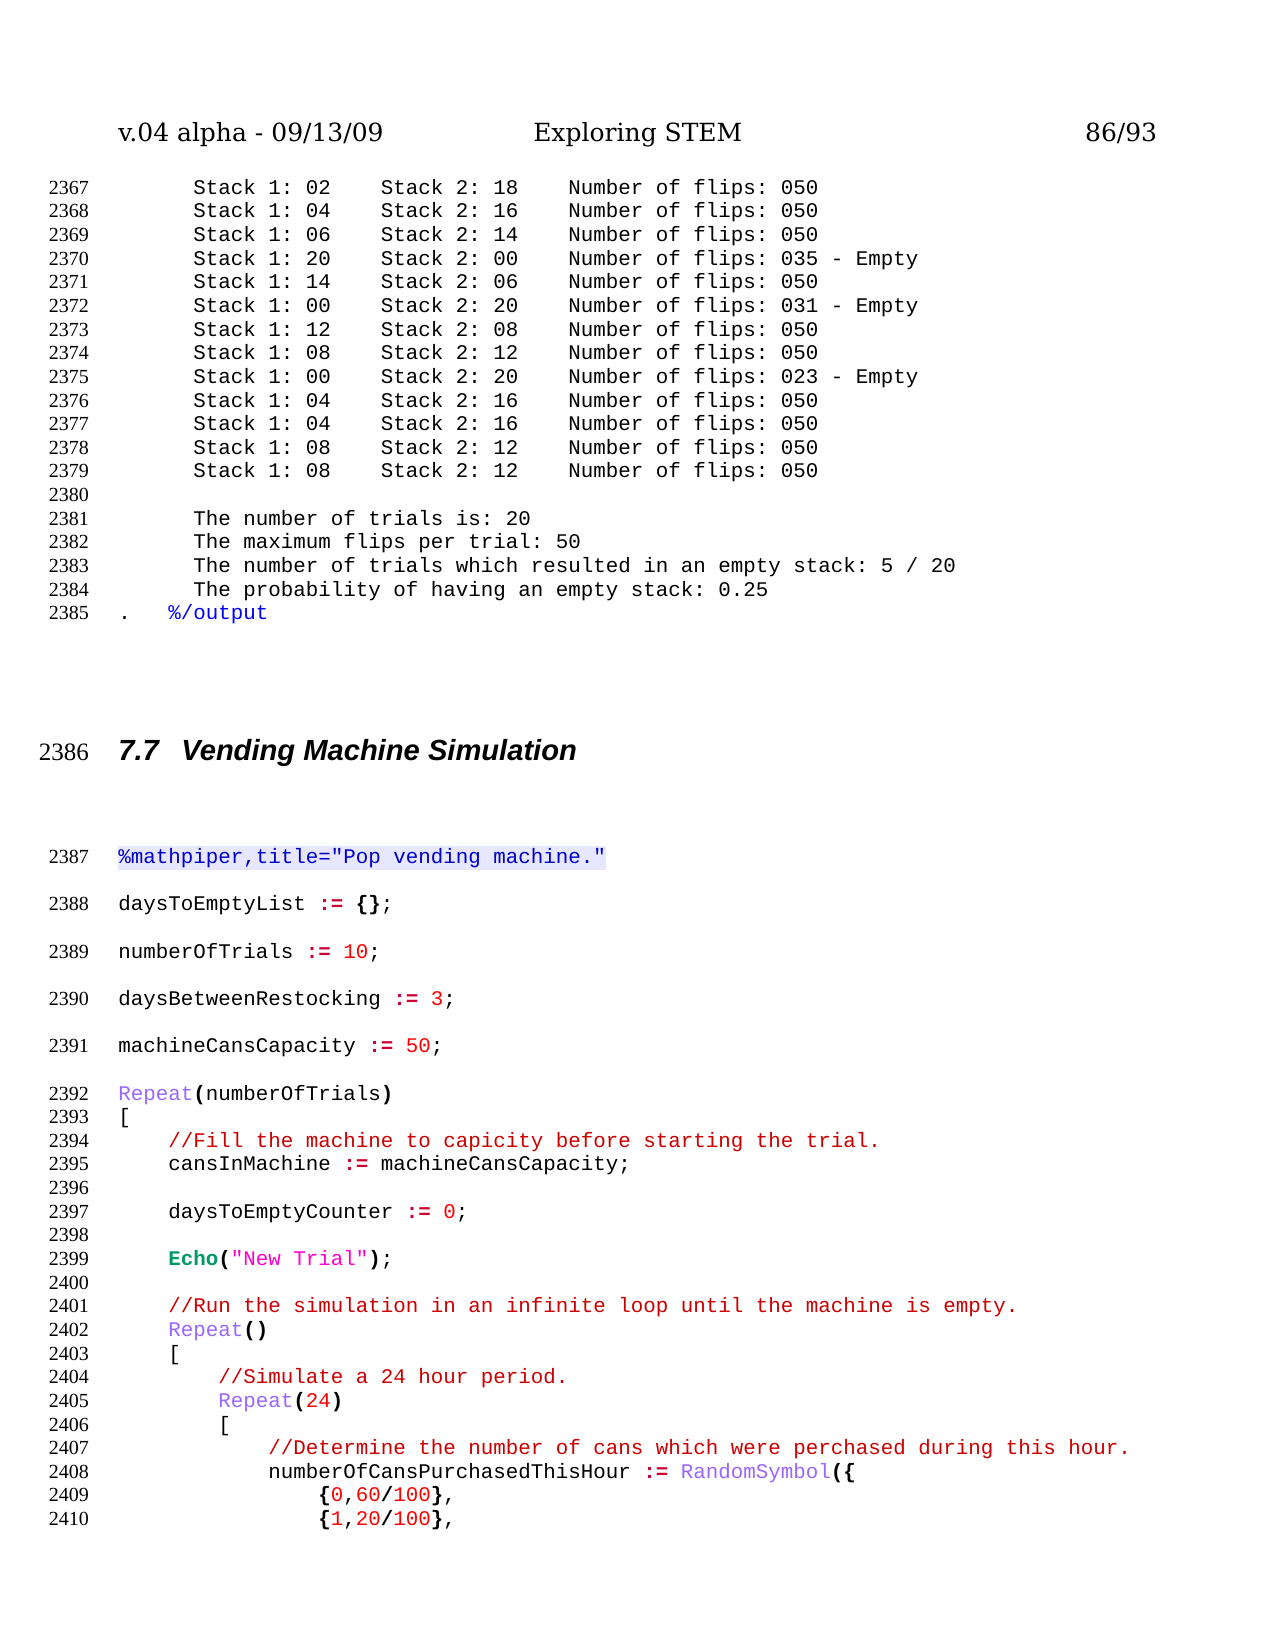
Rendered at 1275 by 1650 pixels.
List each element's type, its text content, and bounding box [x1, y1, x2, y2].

subtitle Vending Machine Simulation [118, 733, 1157, 766]
text machineCansCapacity := 50; [118, 1035, 1157, 1059]
text //Simulate a 24 hour period. [118, 1366, 1157, 1390]
text daysToEmptyCounter := 0; [118, 1201, 1157, 1224]
text The number of trials is: 20 [118, 508, 1157, 531]
text Stack 1: 00 Stack 2: 20 Number of flips: 023 - Empty [118, 366, 1157, 389]
text {0,60/100}, [118, 1484, 1157, 1508]
text Stack 1: 08 Stack 2: 12 Number of flips: 050 [118, 342, 1157, 366]
text . %/output [118, 602, 1157, 626]
text daysBetweenRestocking := 3; [118, 988, 1157, 1012]
text //Fill the machine to capicity before starting the trial. [118, 1130, 1157, 1153]
text cansInMachine := machineCansCapacity; [118, 1153, 1157, 1177]
text Repeat() [118, 1319, 1157, 1343]
text Stack 1: 20 Stack 2: 00 Number of flips: 035 - Empty [118, 248, 1157, 271]
text Repeat(24) [118, 1390, 1157, 1413]
text The probability of having an empty stack: 0.25 [118, 579, 1157, 602]
text Echo("New Trial"); [118, 1248, 1157, 1272]
text Stack 1: 12 Stack 2: 08 Number of flips: 050 [118, 319, 1157, 342]
text Stack 1: 08 Stack 2: 12 Number of flips: 050 [118, 437, 1157, 461]
text [ [118, 1343, 1157, 1366]
text Stack 1: 14 Stack 2: 06 Number of flips: 050 [118, 271, 1157, 295]
text The maximum flips per trial: 50 [118, 531, 1157, 555]
text daysToEmptyList := {}; [118, 893, 1157, 917]
text numberOfCansPurchasedThisHour := RandomSymbol({ [118, 1461, 1157, 1484]
text //Determine the number of cans which were perchased during this hour. [118, 1437, 1157, 1461]
text The number of trials which resulted in an empty stack: 5 / 20 [118, 555, 1157, 579]
text {1,20/100}, [118, 1508, 1157, 1532]
text Stack 1: 04 Stack 2: 16 Number of flips: 050 [118, 389, 1157, 413]
text Stack 1: 00 Stack 2: 20 Number of flips: 031 - Empty [118, 295, 1157, 319]
text Stack 1: 04 Stack 2: 16 Number of flips: 050 [118, 200, 1157, 224]
text Repeat(numberOfTrials) [118, 1082, 1157, 1106]
text numberOfTrials := 10; [118, 941, 1157, 964]
text [ [118, 1106, 1157, 1130]
text Stack 1: 04 Stack 2: 16 Number of flips: 050 [118, 413, 1157, 437]
text Stack 1: 08 Stack 2: 12 Number of flips: 050 [118, 461, 1157, 484]
text Stack 1: 06 Stack 2: 14 Number of flips: 050 [118, 224, 1157, 248]
text [ [118, 1413, 1157, 1437]
text %mathpiper,title="Pop vending machine." [118, 846, 1157, 870]
text //Run the simulation in an infinite loop until the machine is empty. [118, 1295, 1157, 1319]
text Stack 1: 02 Stack 2: 18 Number of flips: 050 [118, 177, 1157, 200]
